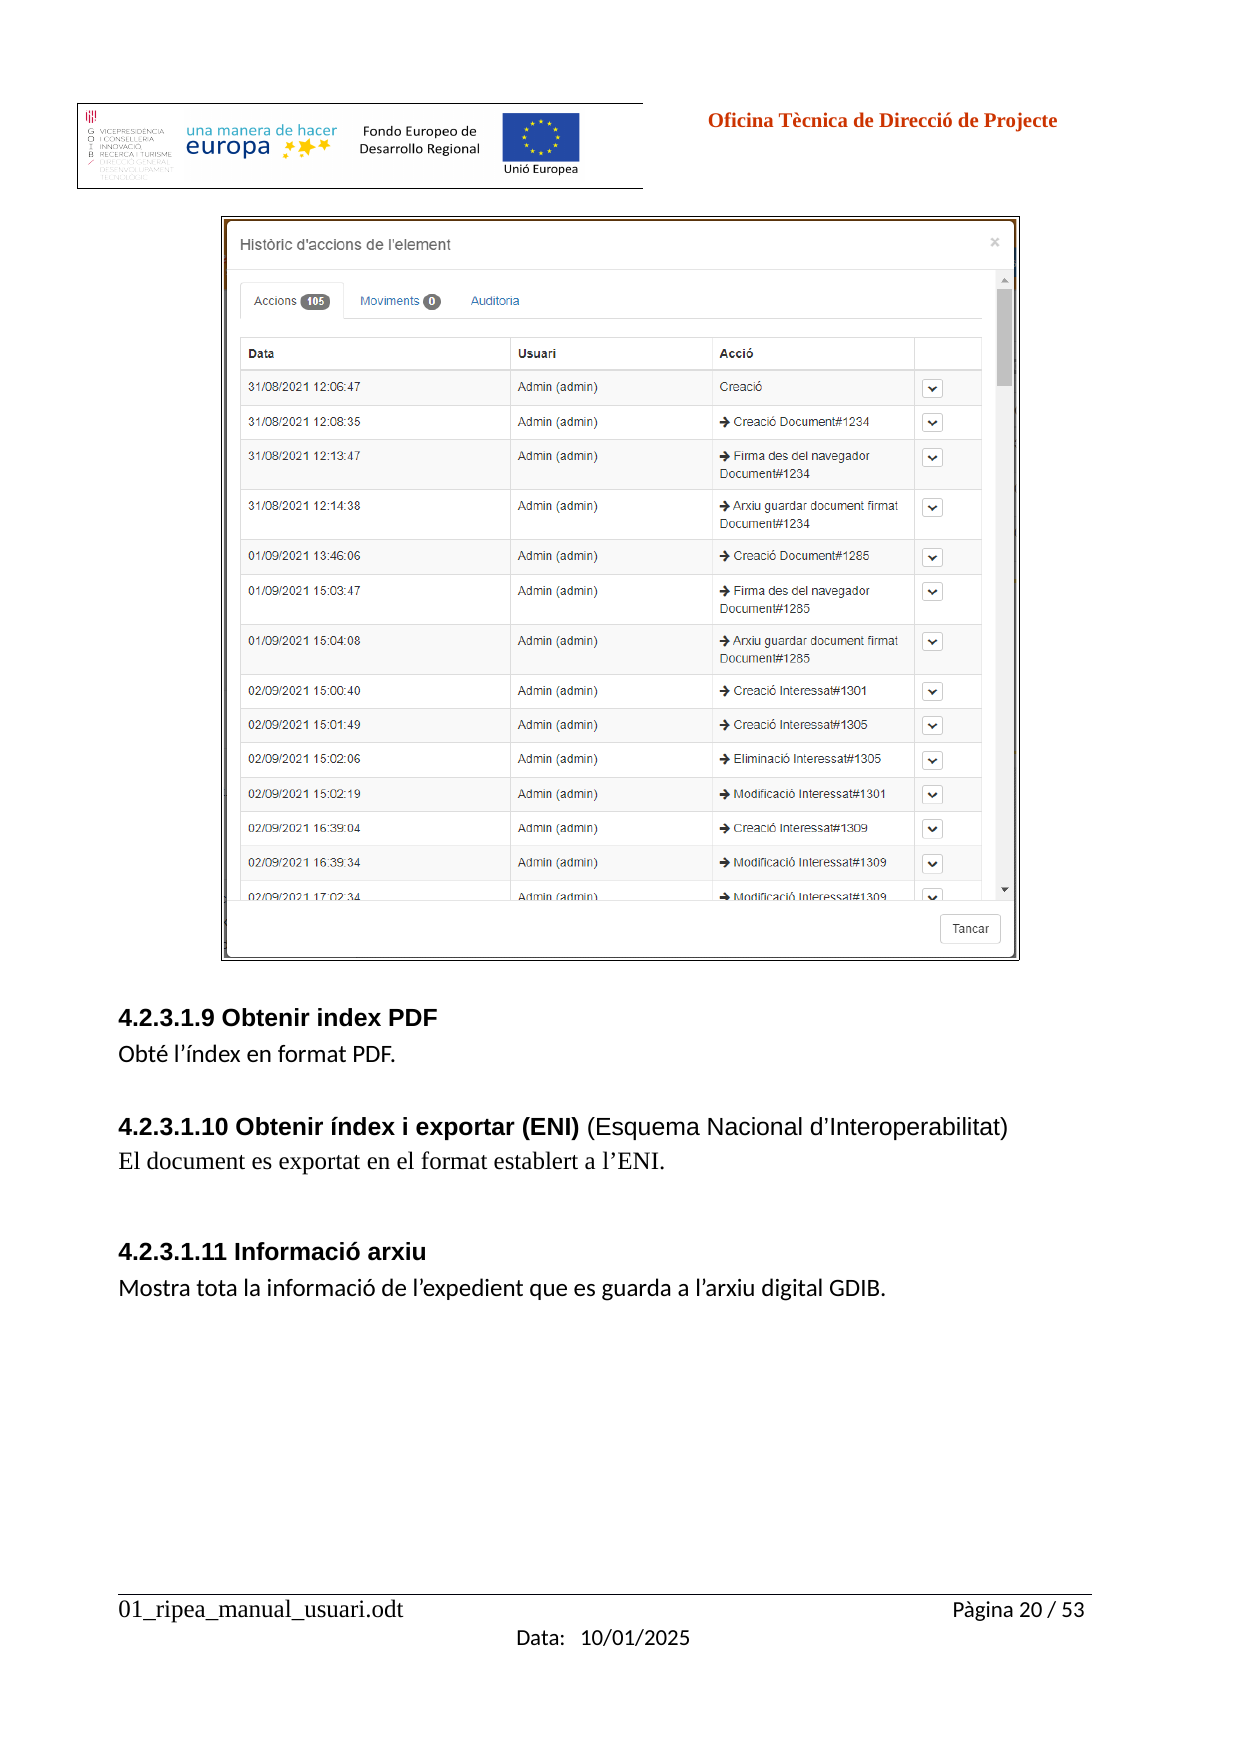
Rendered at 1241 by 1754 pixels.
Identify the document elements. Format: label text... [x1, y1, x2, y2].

subtitle 4.2.3.1.11 Informació arxiu [118, 1237, 1122, 1266]
subtitle 4.2.3.1.9 Obtenir index PDF [118, 1003, 1122, 1032]
text El document es exportat en el format establert a l’ENI. [118, 1146, 1122, 1175]
subtitle 4.2.3.1.10 Obtenir índex i exportar (ENI) (Esquema Nacional d’Interoperabilitat) [118, 1112, 1122, 1140]
picture [184, 108, 585, 182]
picture [82, 108, 178, 182]
text Mostra tota la informació de l’expedient que es guarda a l’arxiu digital GDIB. [118, 1272, 1122, 1302]
picture [223, 219, 1017, 958]
text Obté l’índex en format PDF. [118, 1038, 1122, 1068]
